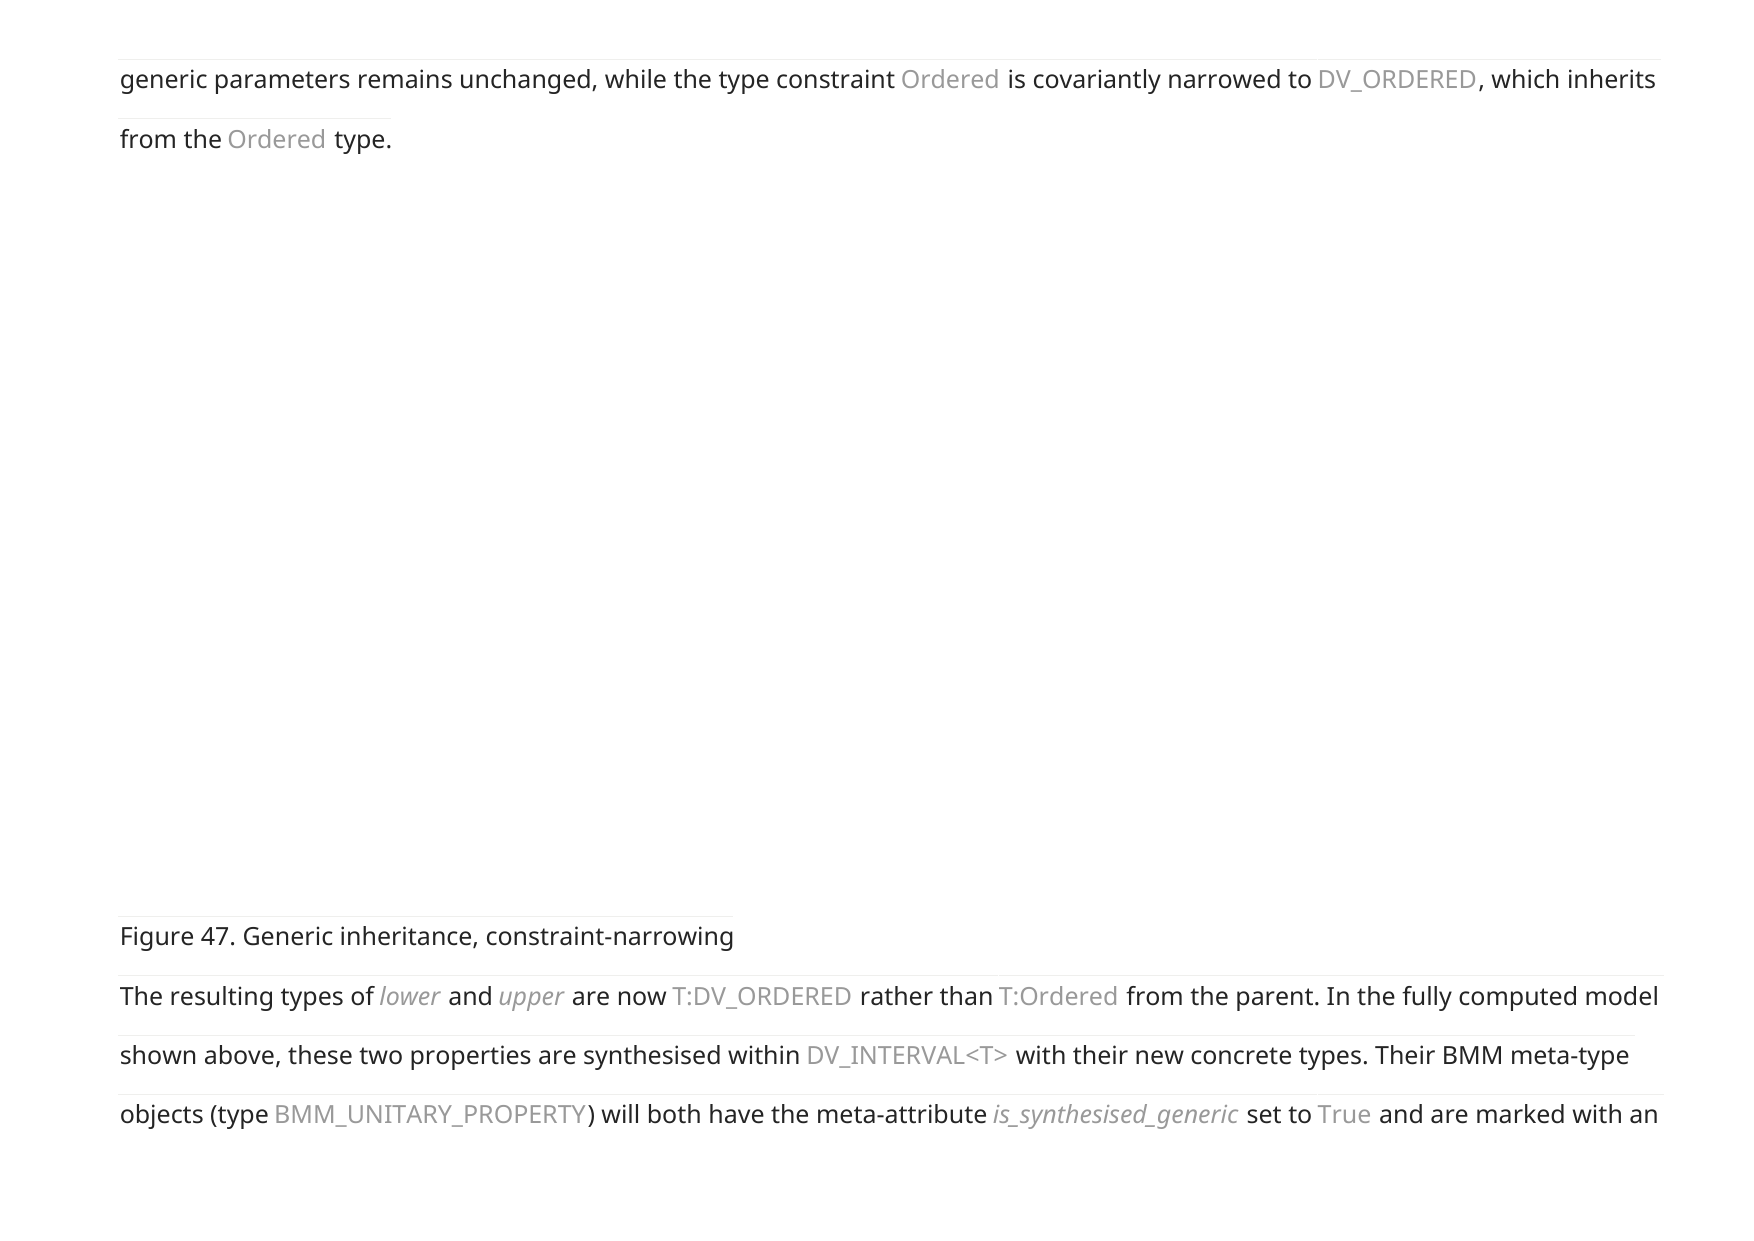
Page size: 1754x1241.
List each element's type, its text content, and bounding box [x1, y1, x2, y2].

text Figure 47. Generic inheritance, constraint-narrowing [118, 916, 1695, 953]
text The following example shows the class DV_INTERVAL<T:DV_ORDERED> inheriting from Interval<T:Ordered>. Here the number of open generic parameters remains unchanged, while the type constraint Ordered is covariantly narrowed to DV_ORDERED, which inherits from the Ordered type. [118, 59, 1695, 155]
text The resulting types of lower and upper are now T:DV_ORDERED rather than T:Ordered from the parent. In the fully computed model shown above, these two properties are synthesised within DV_INTERVAL<T> with their new concrete types. Their BMM meta-type objects (type BMM_UNITARY_PROPERTY) will both have the meta-attribute is_synthesised_generic set to True and are marked with an asterisk within the property view to indicate this. [118, 975, 1695, 1131]
